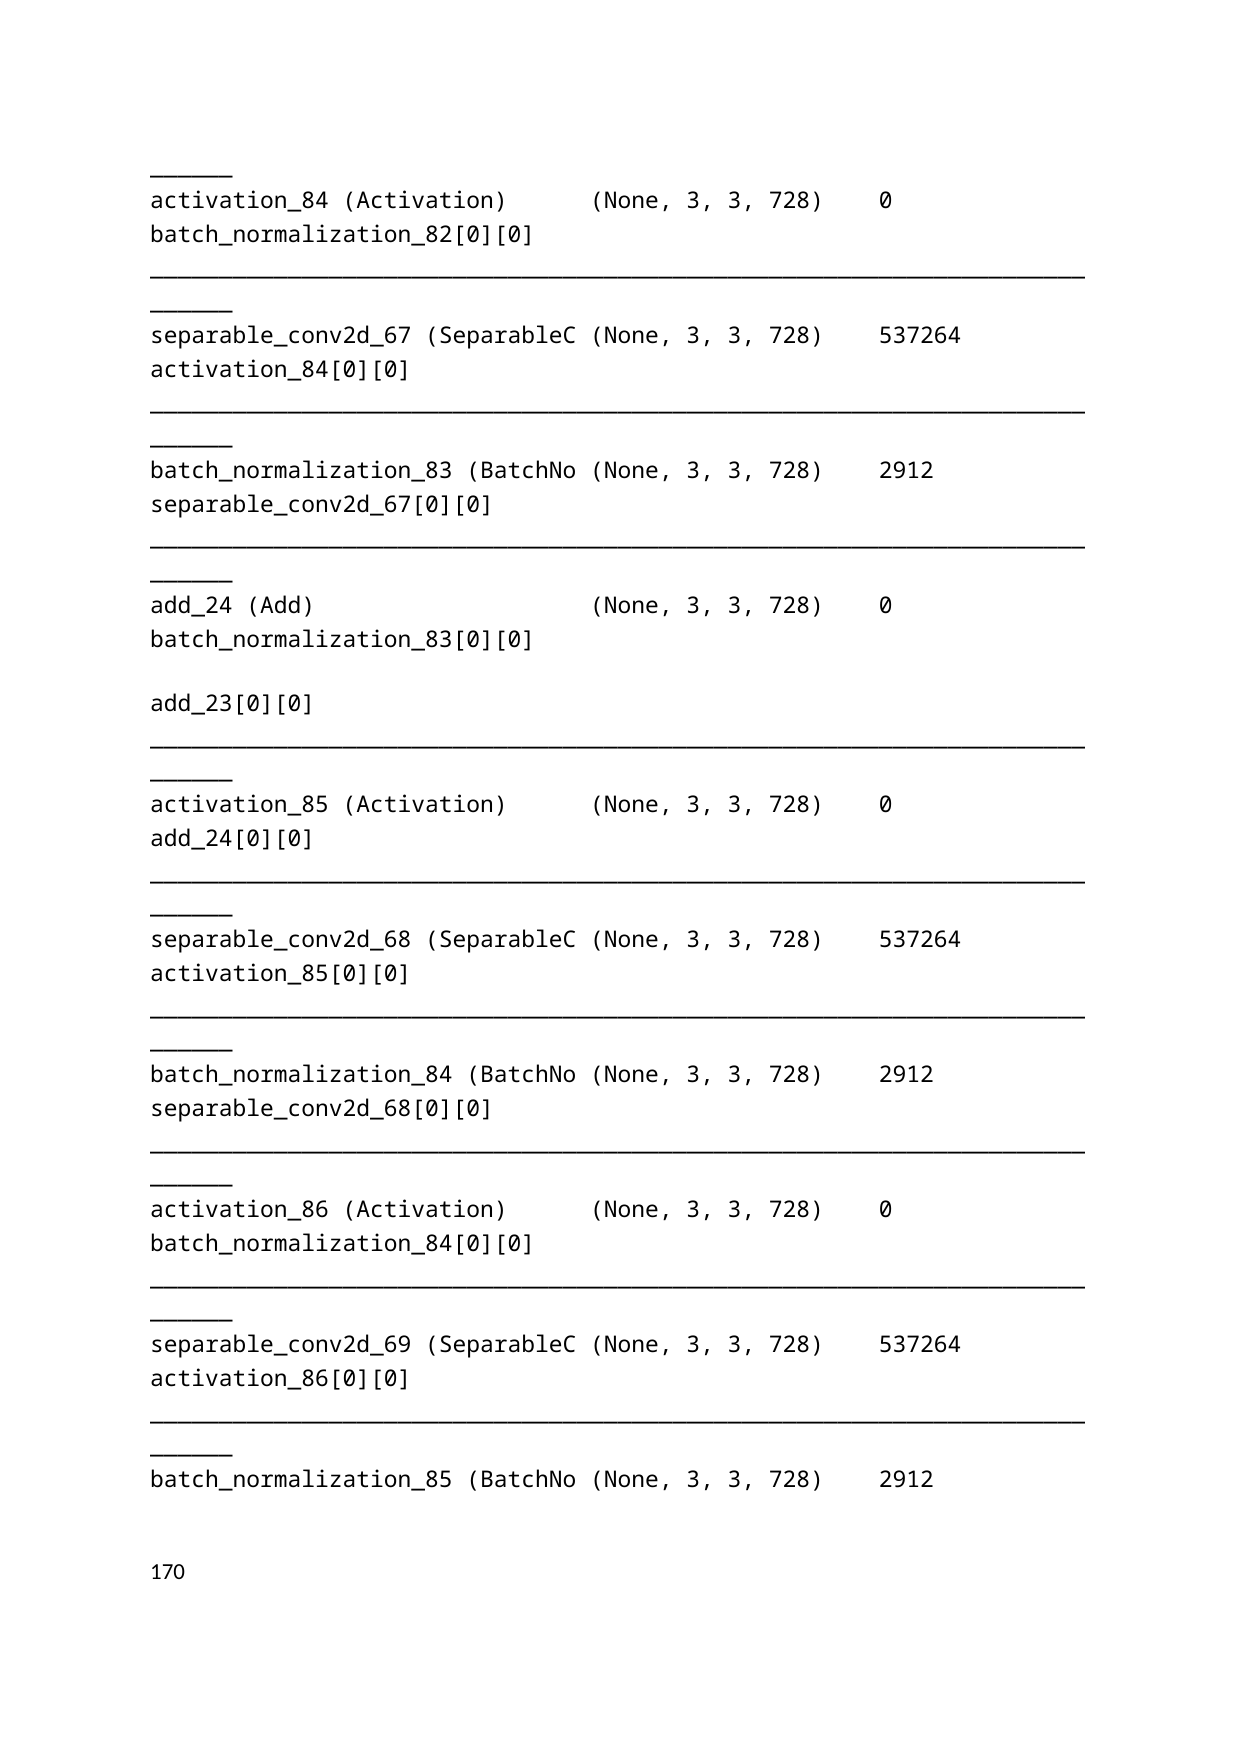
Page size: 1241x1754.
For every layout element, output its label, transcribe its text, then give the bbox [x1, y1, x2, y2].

text ______ activation_84 (Activation) (None, 3, 3, 728) 0 batch_normalization_82[0][0] __________________________________________________________________________ separable_conv2d_67 (SeparableC (None, 3, 3, 728) 537264 activation_84[0][0] __________________________________________________________________________ batch_normalization_83 (BatchNo (None, 3, 3, 728) 2912 separable_conv2d_67[0][0] __________________________________________________________________________ add_24 (Add) (None, 3, 3, 728) 0 batch_normalization_83[0][0] add_23[0][0] __________________________________________________________________________ activation_85 (Activation) (None, 3, 3, 728) 0 add_24[0][0] __________________________________________________________________________ separable_conv2d_68 (SeparableC (None, 3, 3, 728) 537264 activation_85[0][0] __________________________________________________________________________ batch_normalization_84 (BatchNo (None, 3, 3, 728) 2912 separable_conv2d_68[0][0] __________________________________________________________________________ activation_86 (Activation) (None, 3, 3, 728) 0 batch_normalization_84[0][0] __________________________________________________________________________ separable_conv2d_69 (SeparableC (None, 3, 3, 728) 537264 activation_86[0][0] __________________________________________________________________________ batch_normalization_85 (BatchNo (None, 3, 3, 728) 2912 [150, 150, 1090, 1494]
